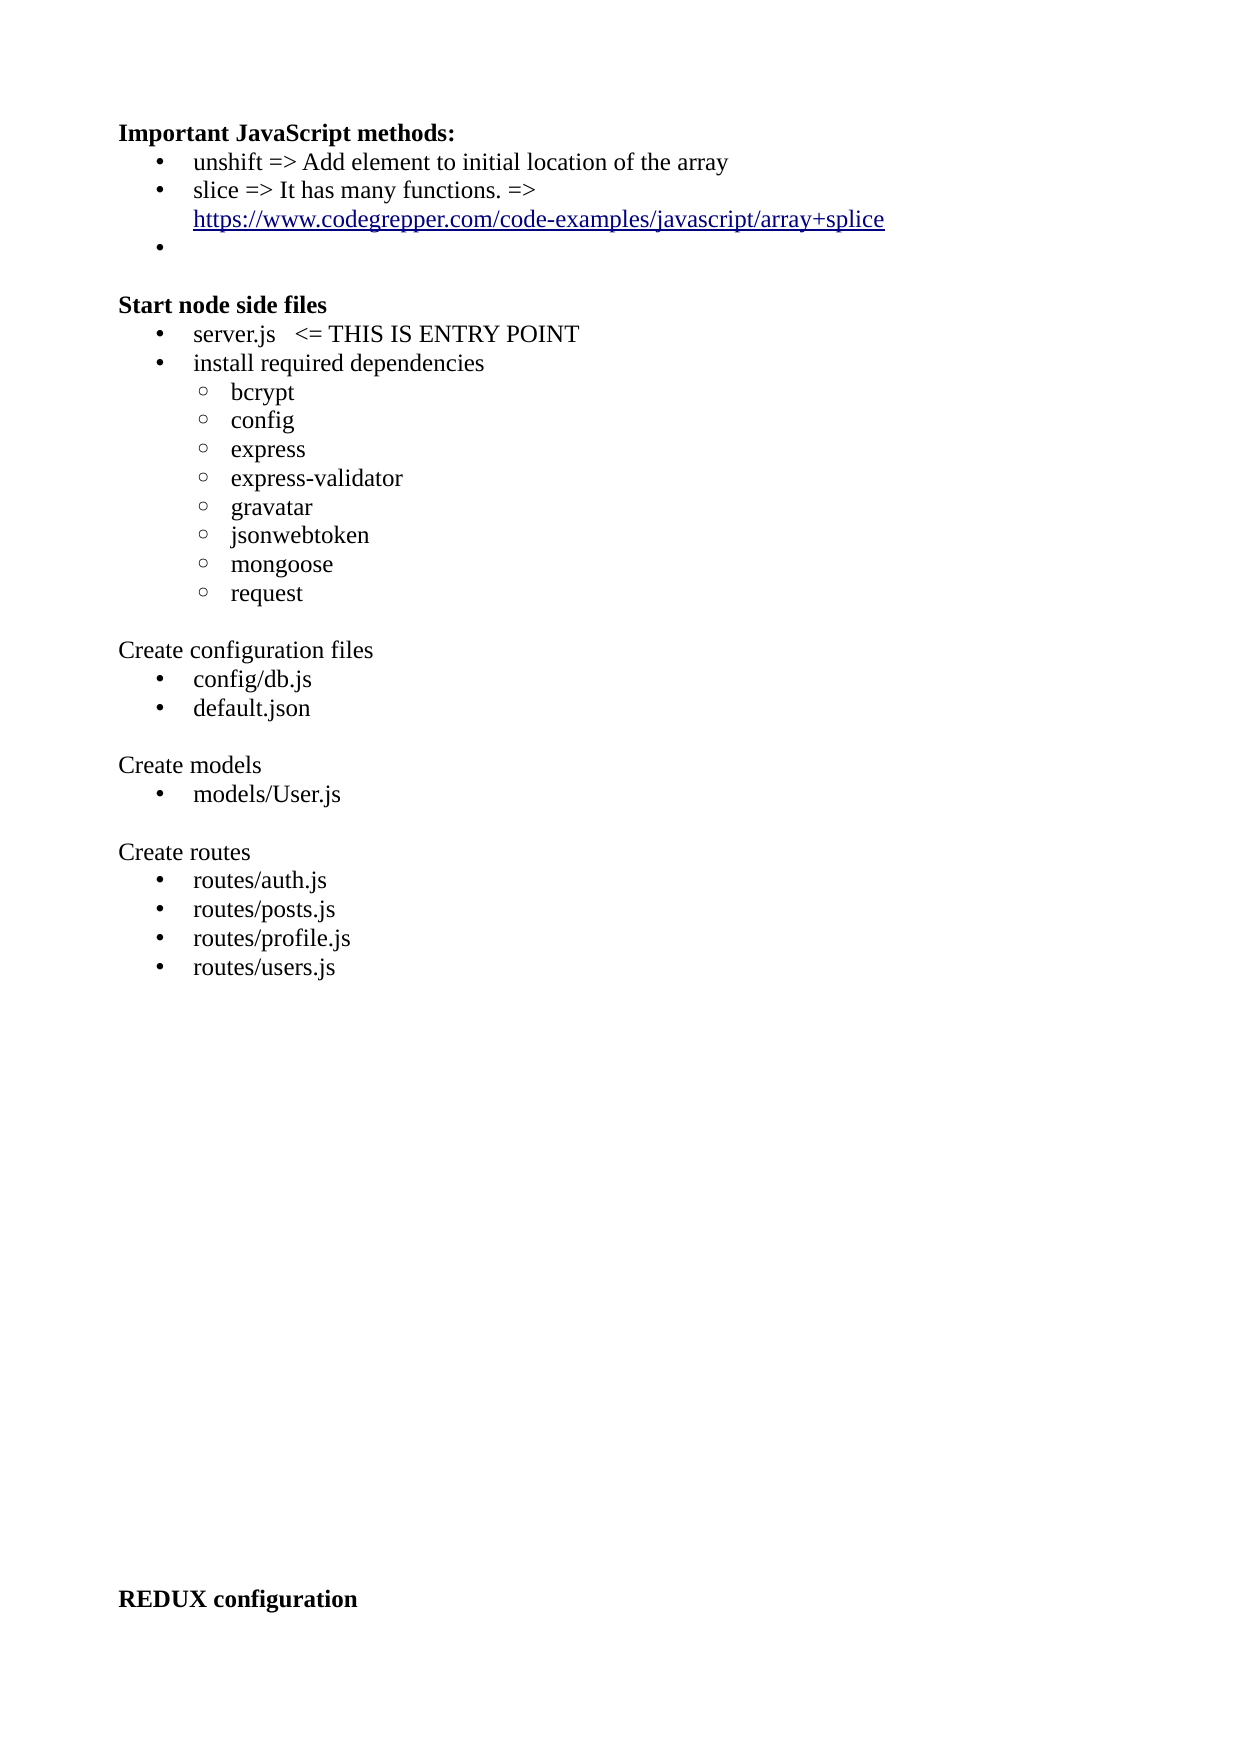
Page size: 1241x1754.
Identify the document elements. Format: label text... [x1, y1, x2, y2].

list express [193, 434, 1122, 463]
list routes/posts.js [156, 894, 1122, 923]
list install required dependencies [156, 348, 1122, 377]
list routes/profile.js [156, 923, 1122, 952]
list bcrypt [193, 377, 1122, 406]
list jsonwebtoken [193, 521, 1122, 549]
list routes/auth.js [156, 866, 1122, 894]
list routes/users.js [156, 952, 1122, 981]
list unshift => Add element to initial location of the array [156, 147, 1122, 176]
list config/db.js [156, 664, 1122, 693]
list mongoose [193, 549, 1122, 578]
list models/User.js [156, 779, 1122, 808]
text Create routes [118, 837, 1122, 866]
text REDUX configuration [118, 1584, 1122, 1613]
list request [193, 578, 1122, 607]
list default.json [156, 693, 1122, 722]
text Important JavaScript methods: [118, 118, 1122, 147]
text Create models [118, 751, 1122, 779]
text Start node side files [118, 291, 1122, 319]
list server.js <= THIS IS ENTRY POINT [156, 319, 1122, 348]
list express-validator [193, 463, 1122, 492]
text Create configuration files [118, 636, 1122, 664]
list slice => It has many functions. => https://www.codegrepper.com/code-examples/javascript/array+splice [156, 176, 1122, 233]
list config [193, 406, 1122, 434]
list gravatar [193, 492, 1122, 521]
